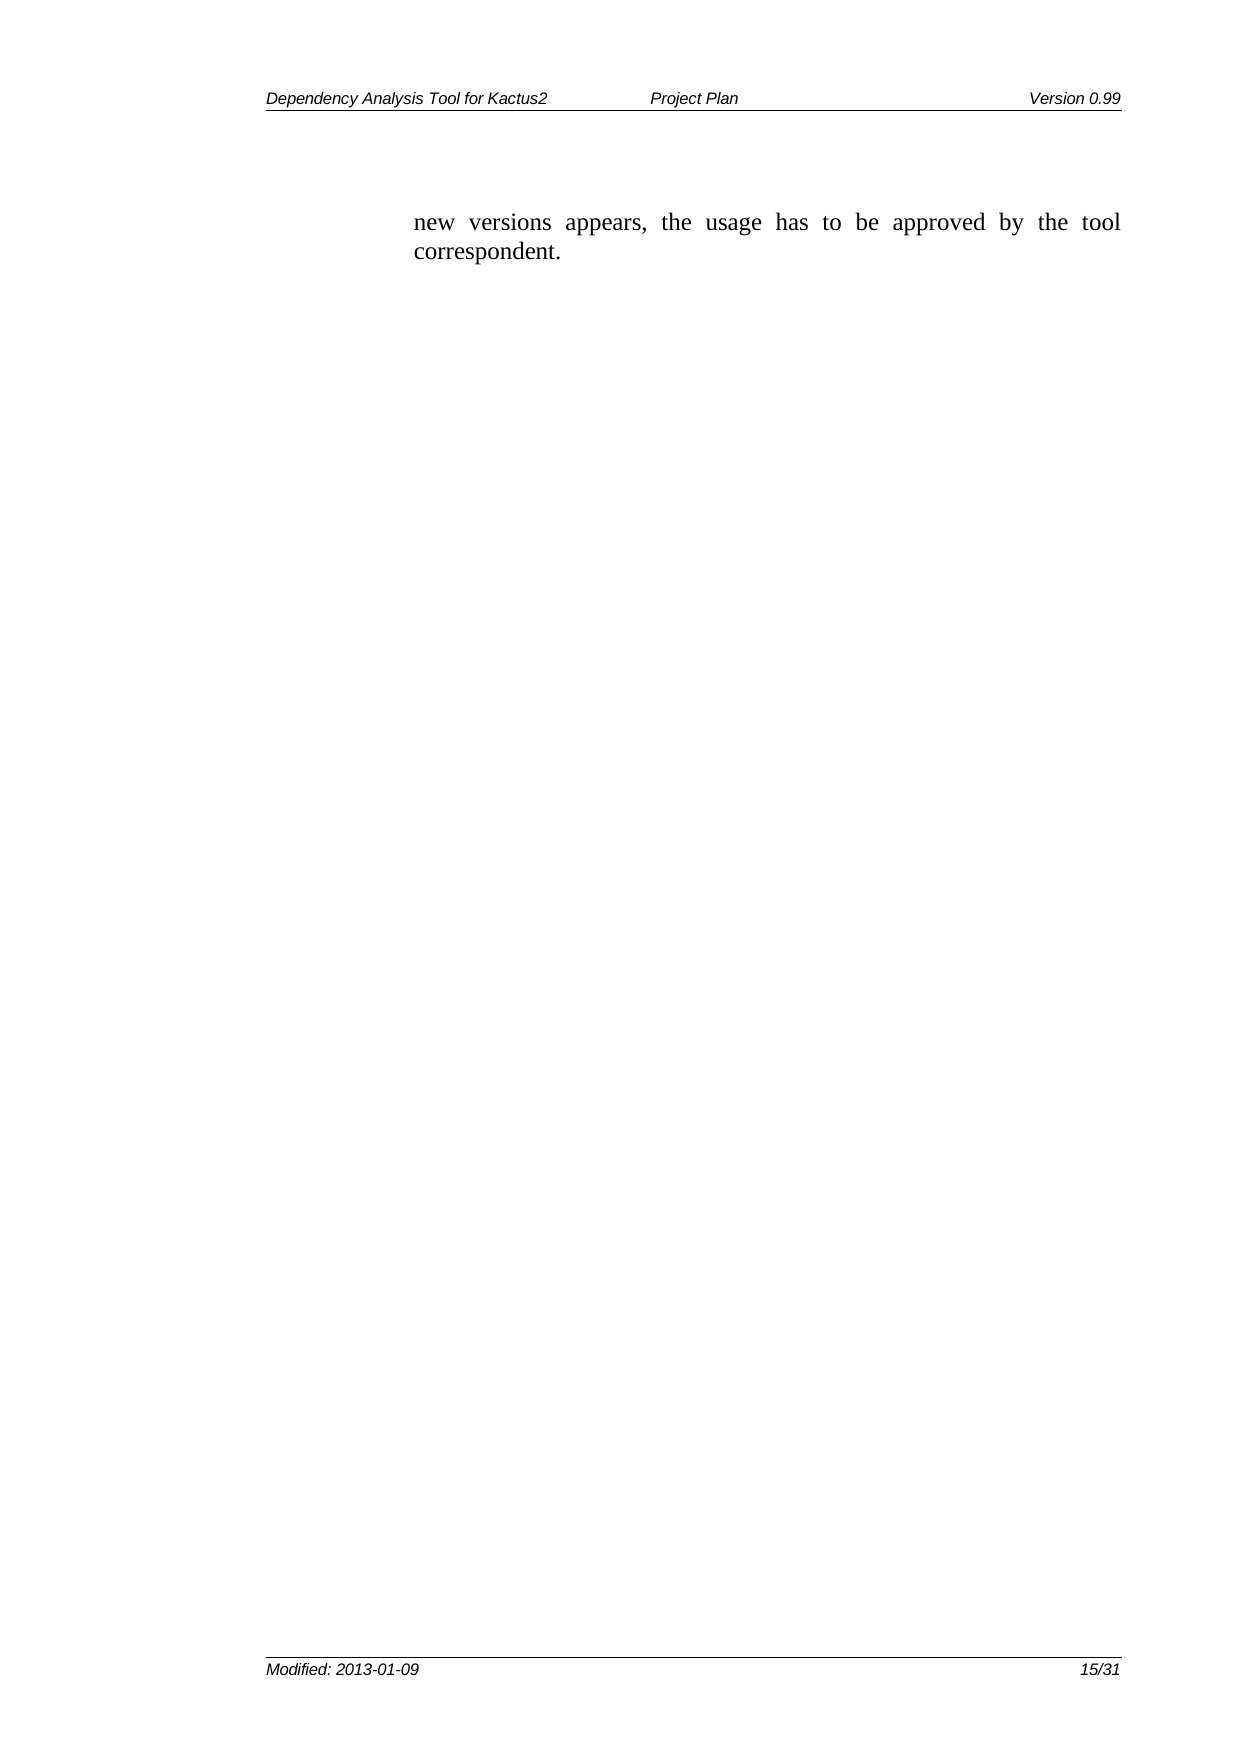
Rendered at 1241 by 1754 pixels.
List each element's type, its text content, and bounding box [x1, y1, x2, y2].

text new versions appears, the usage has to be approved by the tool correspondent. [413, 207, 1122, 265]
